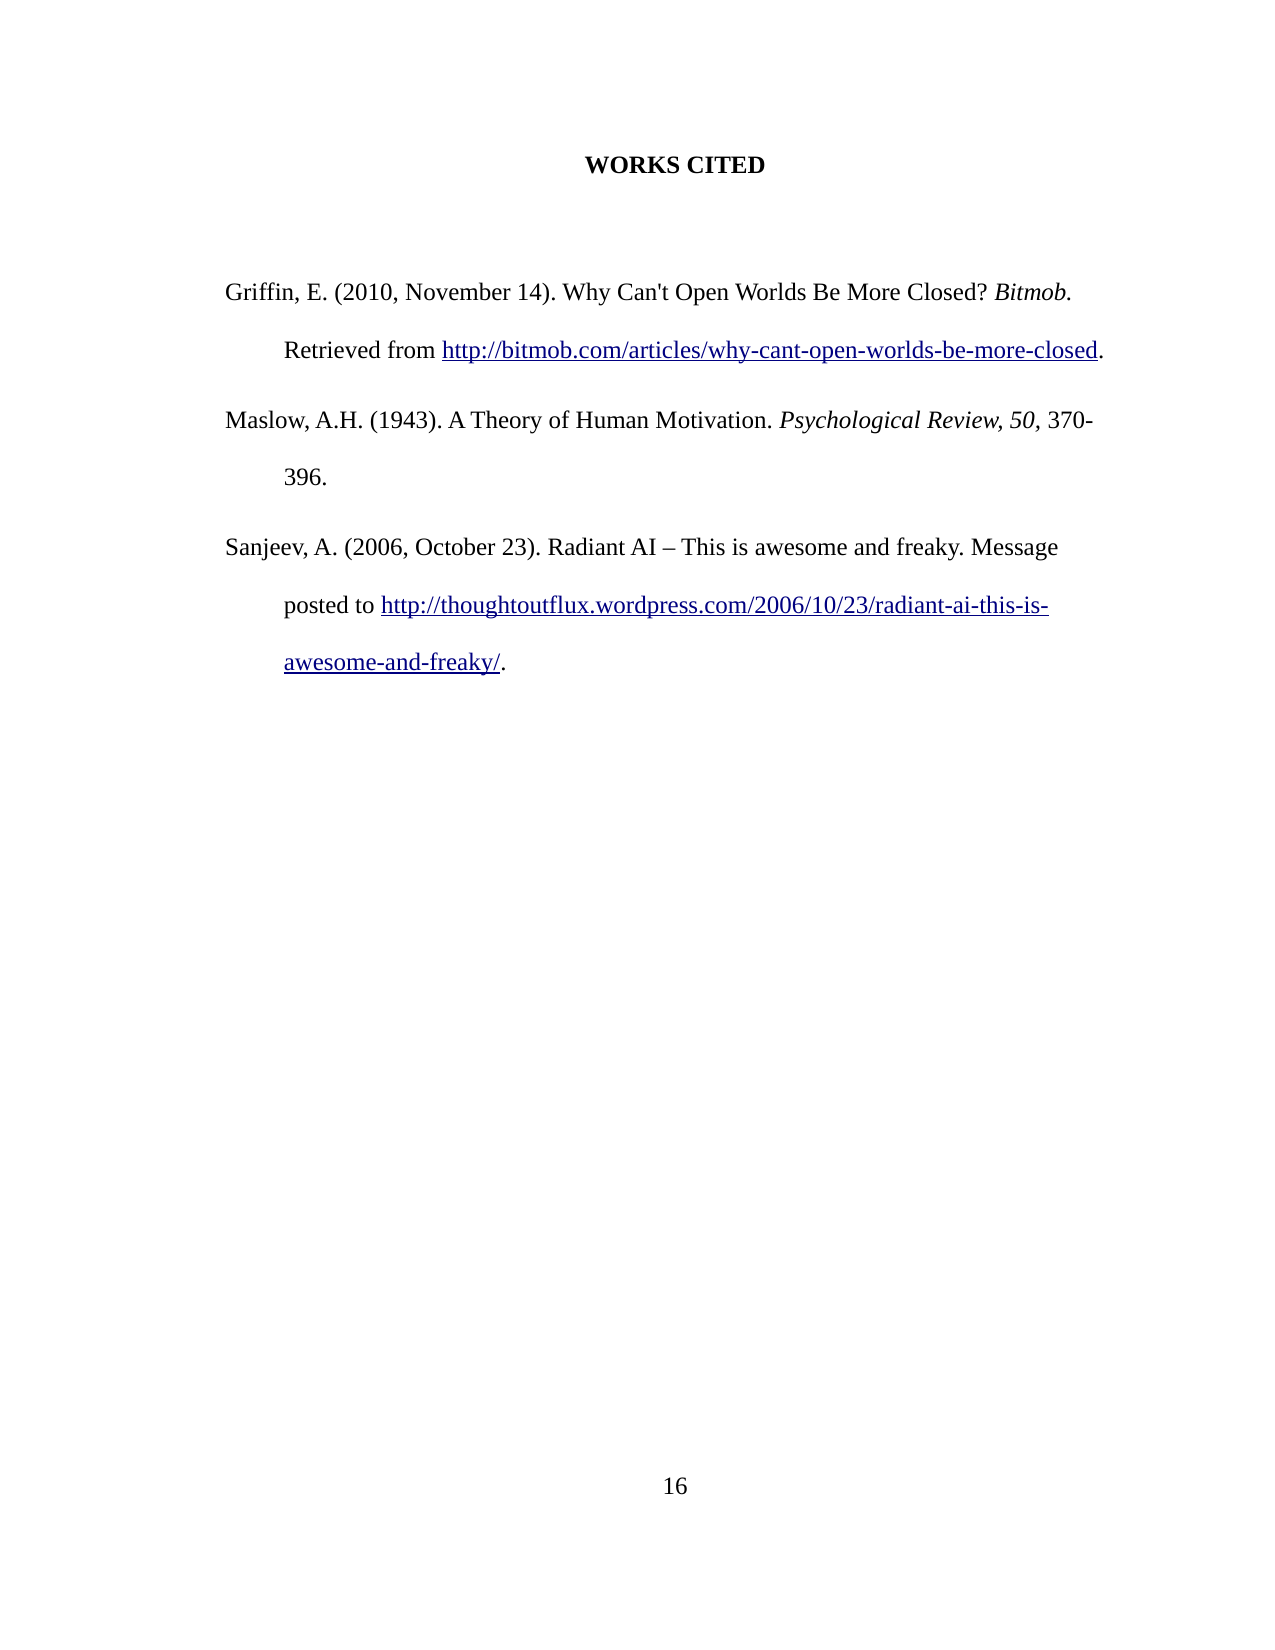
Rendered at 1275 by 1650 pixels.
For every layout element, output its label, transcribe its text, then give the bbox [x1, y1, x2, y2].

text Griffin, E. (2010, November 14). Why Can't Open Worlds Be More Closed? Bitmob. Retrieved from http://bitmob.com/articles/why-cant-open-worlds-be-more-closed. [225, 277, 1125, 364]
text Sanjeev, A. (2006, October 23). Radiant AI – This is awesome and freaky. Message posted to http://thoughtoutflux.wordpress.com/2006/10/23/radiant-ai-this-is-awesome-and-freaky/. [225, 532, 1125, 676]
text WORKS CITED [225, 150, 1125, 179]
text Maslow, A.H. (1943). A Theory of Human Motivation. Psychological Review, 50, 370-396. [225, 405, 1125, 491]
